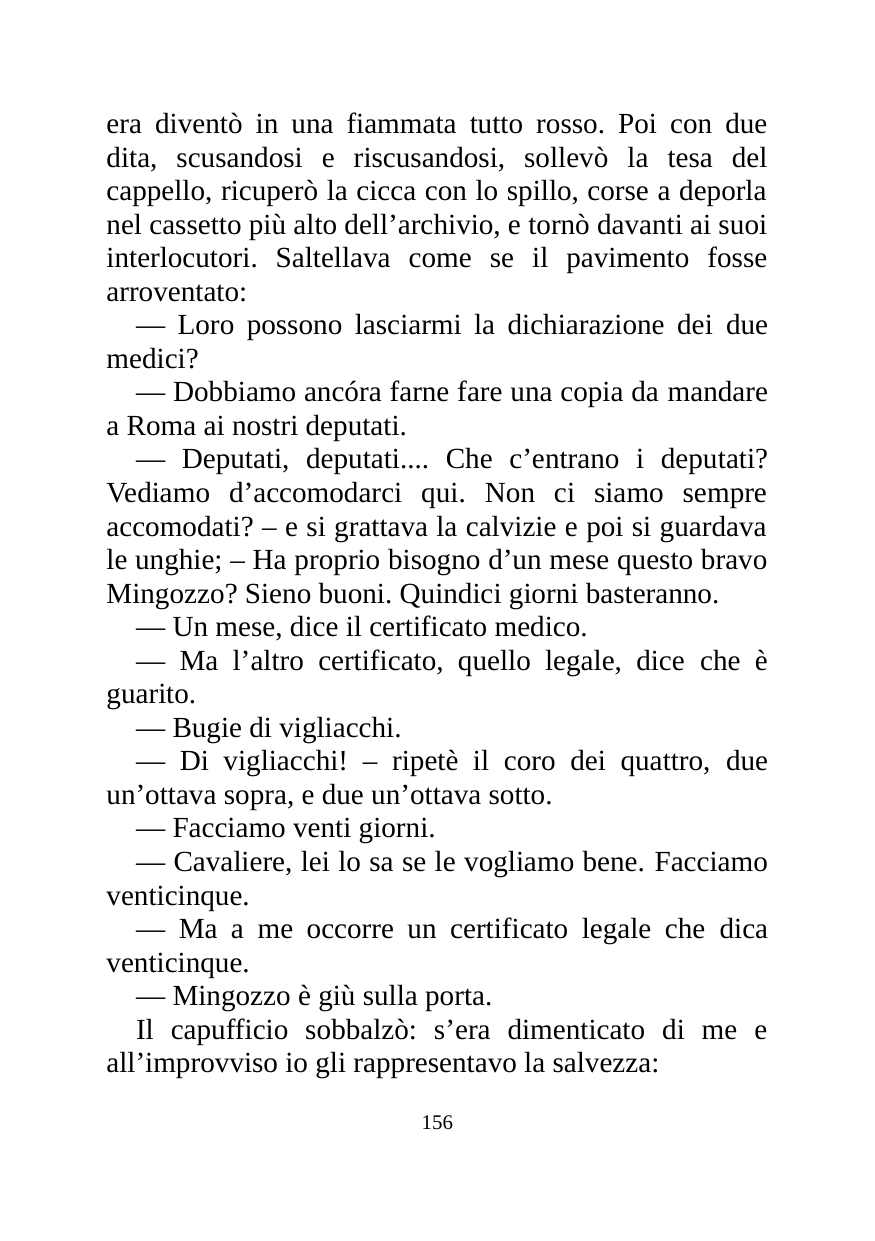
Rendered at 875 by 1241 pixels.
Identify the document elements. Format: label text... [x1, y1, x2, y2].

text — Deputati, deputati.... Che c’entrano i deputati? Vediamo d’accomodarci qui. Non ci siamo sempre accomodati? – e si grattava la calvizie e poi si guardava le unghie; – Ha proprio bisogno d’un mese questo bravo Mingozzo? Sieno buoni. Quindici giorni basteranno. [106, 442, 768, 609]
text — Loro possono lasciarmi la dichiarazione dei due medici? [106, 307, 768, 374]
text — Ma l’altro certificato, quello legale, dice che è guarito. [106, 643, 768, 710]
text — Facciamo venti giorni. [106, 811, 768, 844]
text — Un mese, dice il certificato medico. [106, 609, 768, 643]
text — Dobbiamo ancóra farne fare una copia da mandare a Roma ai nostri deputati. [106, 374, 768, 442]
text Il capufficio sobbalzò: s’era dimenticato di me e all’improvviso io gli rappresentavo la salvezza: [106, 1012, 768, 1079]
text era diventò in una fiammata tutto rosso. Poi con due dita, scusandosi e riscusandosi, sollevò la tesa del cappello, ricuperò la cicca con lo spillo, corse a deporla nel cassetto più alto dell’archivio, e tornò davanti ai suoi interlocutori. Saltellava come se il pavimento fosse arroventato: [106, 106, 768, 307]
text — Di vigliacchi! – ripetè il coro dei quattro, due un’ottava sopra, e due un’ottava sotto. [106, 743, 768, 811]
text — Cavaliere, lei lo sa se le vogliamo bene. Facciamo venticinque. [106, 844, 768, 911]
text — Ma a me occorre un certificato legale che dica venticinque. [106, 911, 768, 978]
text — Mingozzo è giù sulla porta. [106, 978, 768, 1012]
text — Bugie di vigliacchi. [106, 710, 768, 743]
